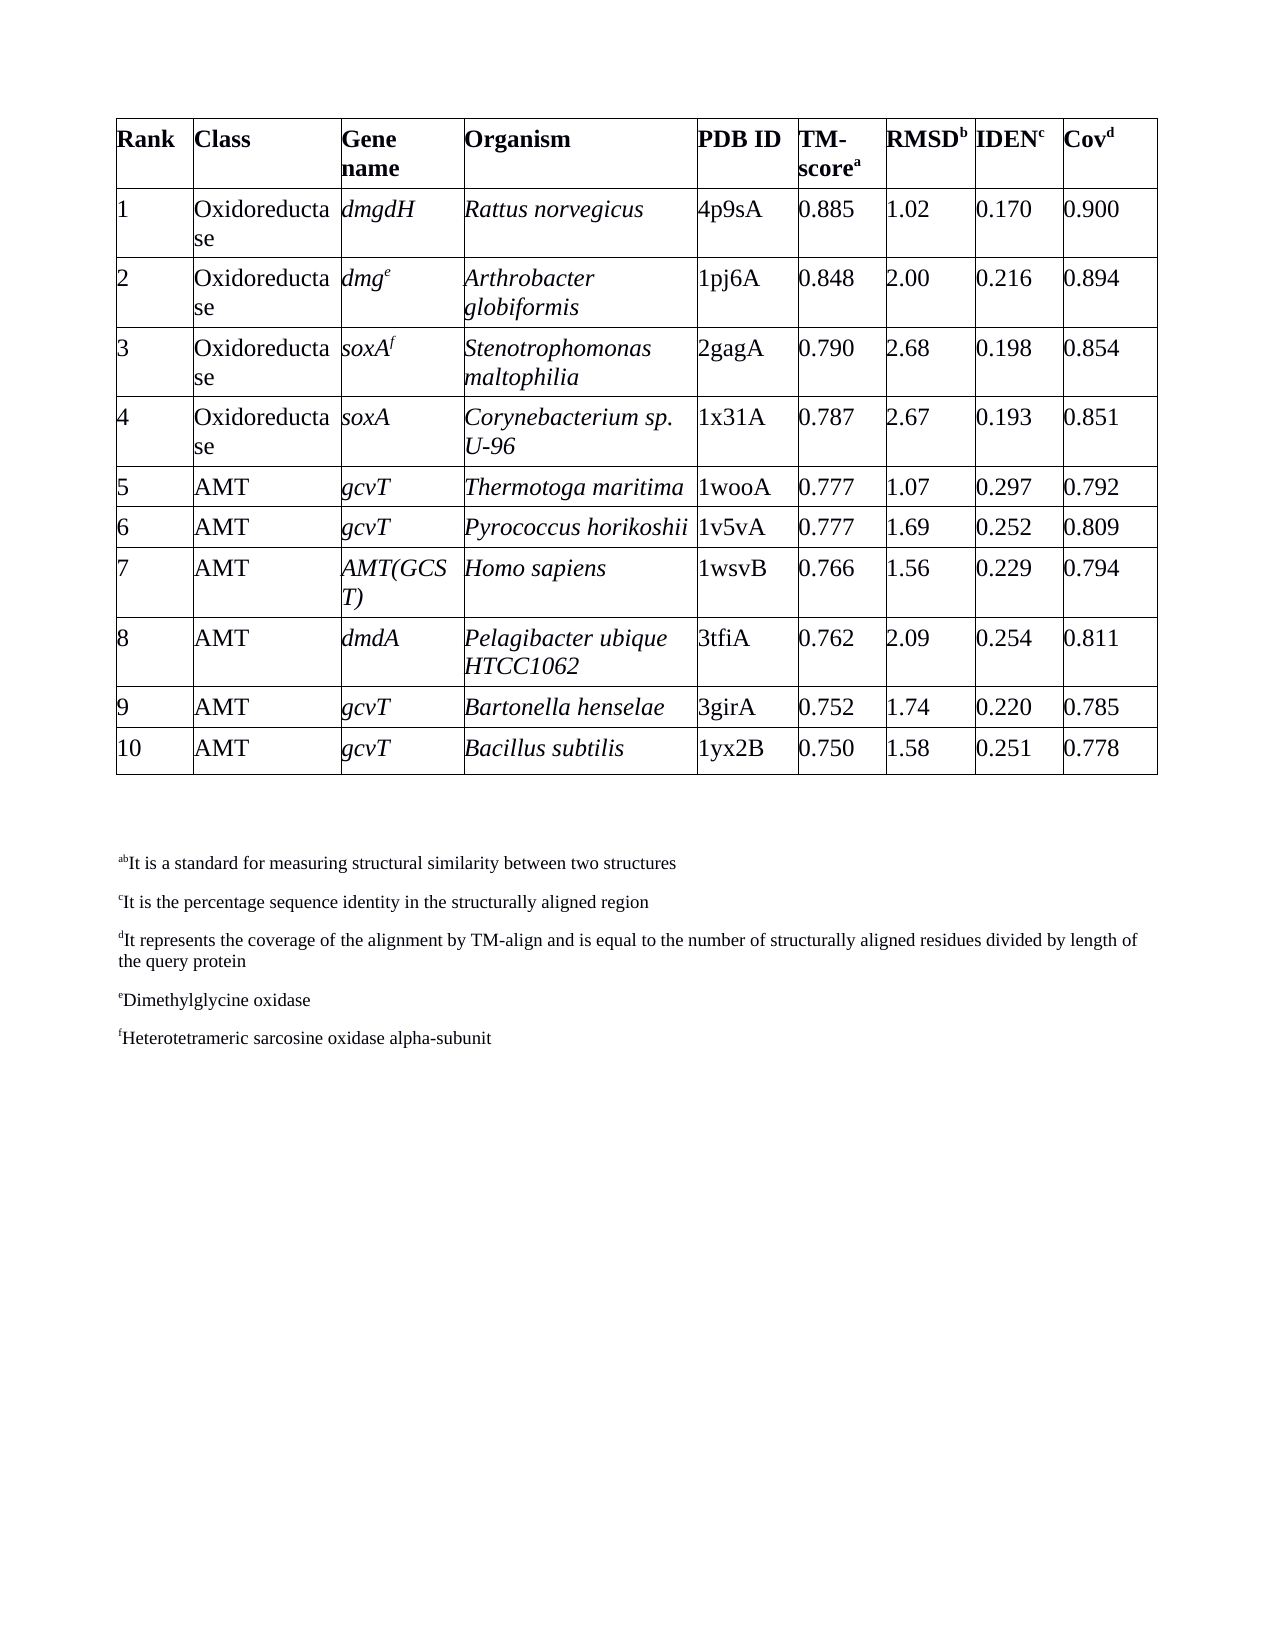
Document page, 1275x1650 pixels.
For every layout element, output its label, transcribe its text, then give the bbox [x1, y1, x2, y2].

table_cell Oxidoreductase [194, 189, 341, 257]
table_cell 9 [117, 687, 193, 727]
table_cell 2.00 [887, 258, 975, 327]
table_cell 0.762 [799, 618, 886, 686]
table_header TM-scorea [799, 119, 886, 188]
table_cell 3 [117, 328, 193, 396]
table_header Rank [117, 119, 193, 188]
table_cell Arthrobacter globiformis [465, 258, 697, 327]
table_cell Rattus norvegicus [465, 189, 697, 257]
table_cell gcvT [342, 507, 464, 547]
table_header Gene name [342, 119, 464, 188]
text eDimethylglycine oxidase [118, 988, 1157, 1010]
table_cell AMT [194, 728, 341, 774]
table_cell Oxidoreductase [194, 397, 341, 466]
text cIt is the percentage sequence identity in the structurally aligned region [118, 891, 1157, 912]
table_cell Corynebacterium sp. U-96 [465, 397, 697, 466]
table_cell 2 [117, 258, 193, 327]
table_cell 0.193 [976, 397, 1063, 466]
table_cell 2.67 [887, 397, 975, 466]
table_cell 8 [117, 618, 193, 686]
table_cell 0.297 [976, 467, 1063, 506]
table_cell 3girA [698, 687, 798, 727]
table_cell 0.251 [976, 728, 1063, 774]
table_cell AMT [194, 618, 341, 686]
table_cell 0.900 [1064, 189, 1157, 257]
table_header IDENc [976, 119, 1063, 188]
table_cell 2gagA [698, 328, 798, 396]
table_cell 0.216 [976, 258, 1063, 327]
table_cell 7 [117, 548, 193, 616]
table_cell 1wsvB [698, 548, 798, 616]
table_cell 0.848 [799, 258, 886, 327]
table_cell 0.220 [976, 687, 1063, 727]
table_cell 0.792 [1064, 467, 1157, 506]
table_cell 0.787 [799, 397, 886, 466]
table_cell 0.854 [1064, 328, 1157, 396]
table_cell 0.851 [1064, 397, 1157, 466]
table_cell Thermotoga maritima [465, 467, 697, 506]
table_cell AMT(GCST) [342, 548, 464, 616]
table_cell Homo sapiens [465, 548, 697, 616]
table_cell 1.58 [887, 728, 975, 774]
table_cell Bacillus subtilis [465, 728, 697, 774]
text fHeterotetrameric sarcosine oxidase alpha-subunit [118, 1027, 1157, 1048]
table_cell Pyrococcus horikoshii [465, 507, 697, 547]
table_header PDB ID [698, 119, 798, 188]
table_header Organism [465, 119, 697, 188]
table_cell gcvT [342, 467, 464, 506]
table_cell 0.777 [799, 467, 886, 506]
table_cell 1x31A [698, 397, 798, 466]
table_cell 1.02 [887, 189, 975, 257]
table_cell 1.74 [887, 687, 975, 727]
table_cell Oxidoreductase [194, 328, 341, 396]
text dIt represents the coverage of the alignment by TM-align and is equal to the number of structurally aligned residues divided by length of the query protein [118, 929, 1157, 972]
table_cell Pelagibacter ubique HTCC1062 [465, 618, 697, 686]
table_cell 6 [117, 507, 193, 547]
table_cell 4p9sA [698, 189, 798, 257]
table_cell 1.56 [887, 548, 975, 616]
text abIt is a standard for measuring structural similarity between two structures [118, 852, 1157, 874]
table_cell 0.766 [799, 548, 886, 616]
table_cell 5 [117, 467, 193, 506]
table_cell 0.229 [976, 548, 1063, 616]
table_cell 0.809 [1064, 507, 1157, 547]
table_header Covd [1064, 119, 1157, 188]
table_cell 1v5vA [698, 507, 798, 547]
table_cell 0.750 [799, 728, 886, 774]
table_cell soxA [342, 397, 464, 466]
table_cell 0.794 [1064, 548, 1157, 616]
table_cell 0.254 [976, 618, 1063, 686]
table_cell 3tfiA [698, 618, 798, 686]
table_cell dmge [342, 258, 464, 327]
table_cell AMT [194, 687, 341, 727]
table_cell 0.170 [976, 189, 1063, 257]
table_cell gcvT [342, 687, 464, 727]
table_cell 10 [117, 728, 193, 774]
table_cell 0.885 [799, 189, 886, 257]
table_cell 0.777 [799, 507, 886, 547]
table_cell 1pj6A [698, 258, 798, 327]
table_cell soxAf [342, 328, 464, 396]
table_cell 1.07 [887, 467, 975, 506]
table_cell 0.811 [1064, 618, 1157, 686]
table_header RMSDb [887, 119, 975, 188]
table_cell AMT [194, 467, 341, 506]
table_cell 0.778 [1064, 728, 1157, 774]
table_cell Stenotrophomonas maltophilia [465, 328, 697, 396]
table_cell 1wooA [698, 467, 798, 506]
table_cell 1 [117, 189, 193, 257]
table_cell dmgdH [342, 189, 464, 257]
table_cell 2.68 [887, 328, 975, 396]
table_cell Oxidoreductase [194, 258, 341, 327]
table_header Class [194, 119, 341, 188]
table_cell AMT [194, 507, 341, 547]
table_cell 0.752 [799, 687, 886, 727]
table_cell AMT [194, 548, 341, 616]
table_cell 1.69 [887, 507, 975, 547]
table_cell 0.894 [1064, 258, 1157, 327]
table_cell 1yx2B [698, 728, 798, 774]
table_cell 0.790 [799, 328, 886, 396]
table_cell 4 [117, 397, 193, 466]
table_cell gcvT [342, 728, 464, 774]
table_cell 2.09 [887, 618, 975, 686]
table_cell 0.785 [1064, 687, 1157, 727]
table_cell 0.198 [976, 328, 1063, 396]
table_cell dmdA [342, 618, 464, 686]
table_cell 0.252 [976, 507, 1063, 547]
table_cell Bartonella henselae [465, 687, 697, 727]
